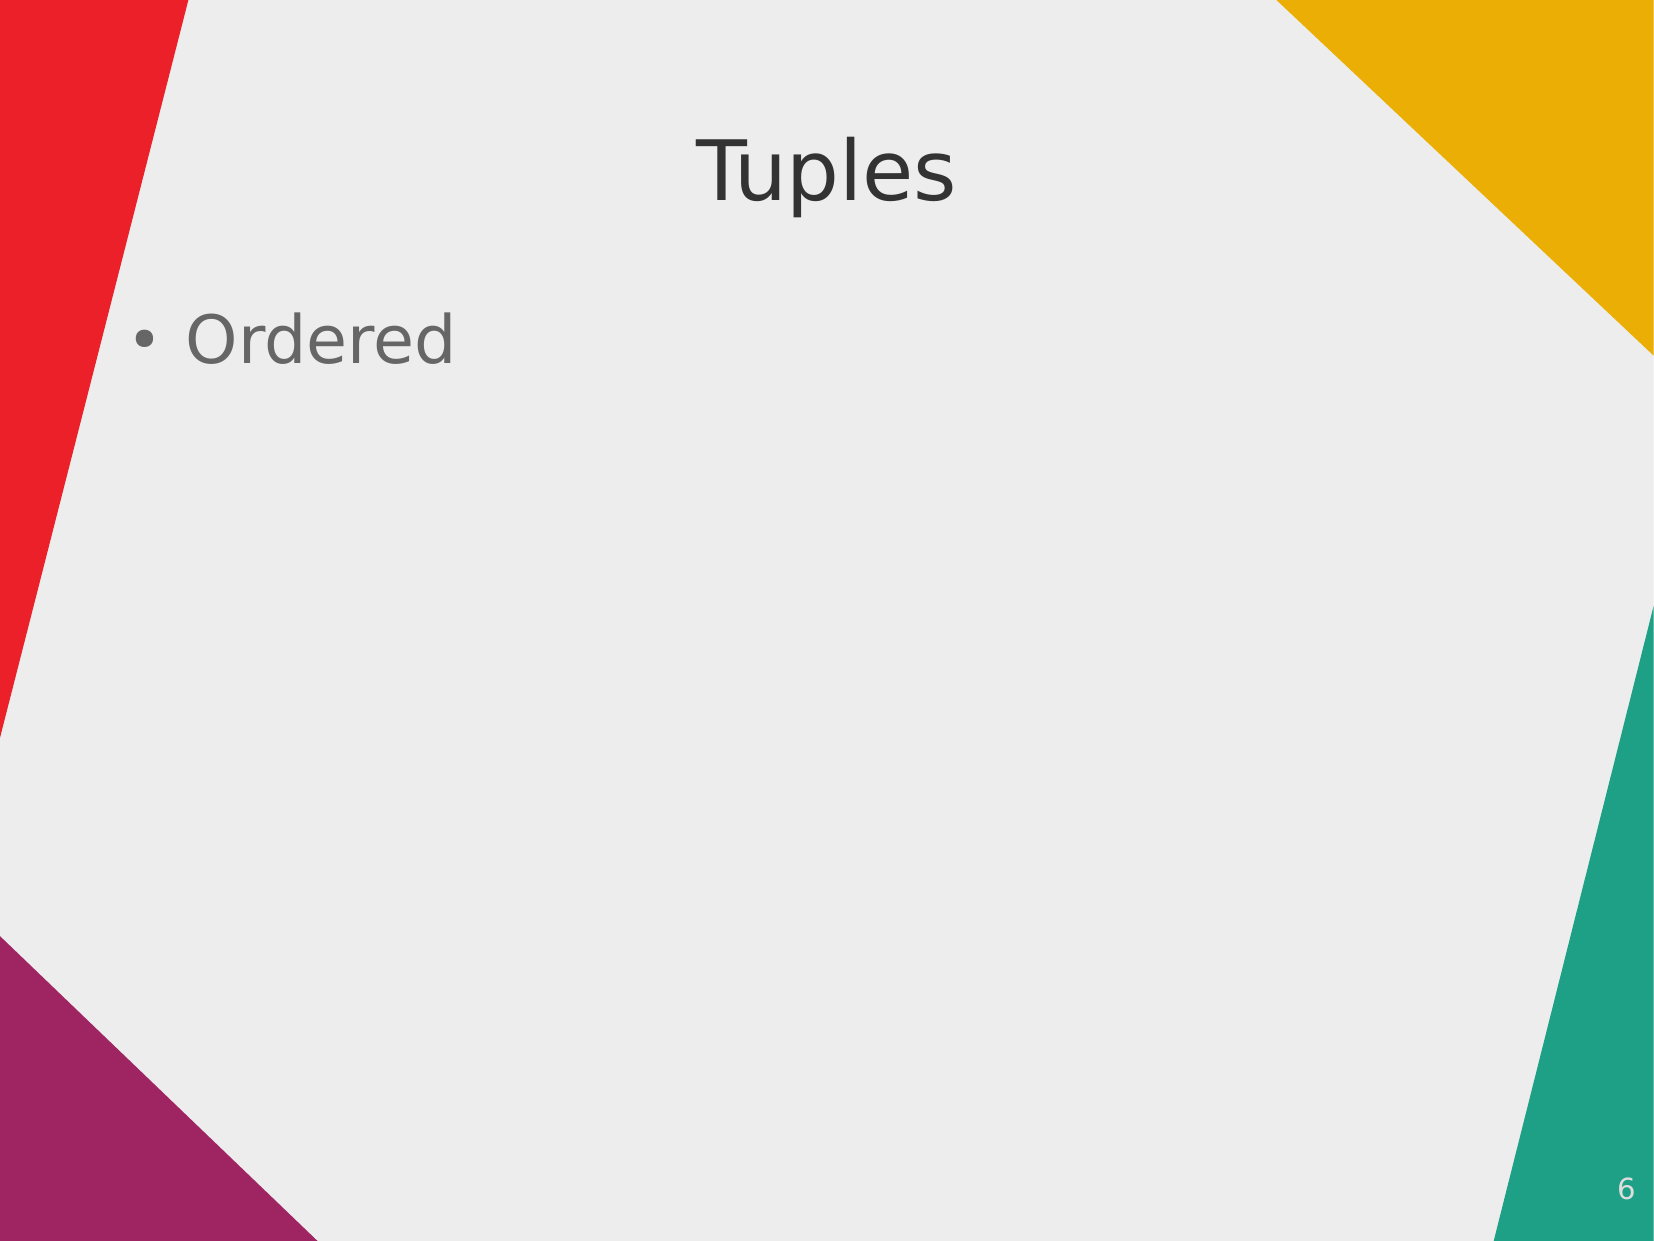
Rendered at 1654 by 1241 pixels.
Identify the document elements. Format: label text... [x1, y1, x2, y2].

list Ordered [114, 302, 1539, 1033]
title Tuples [114, 73, 1539, 271]
